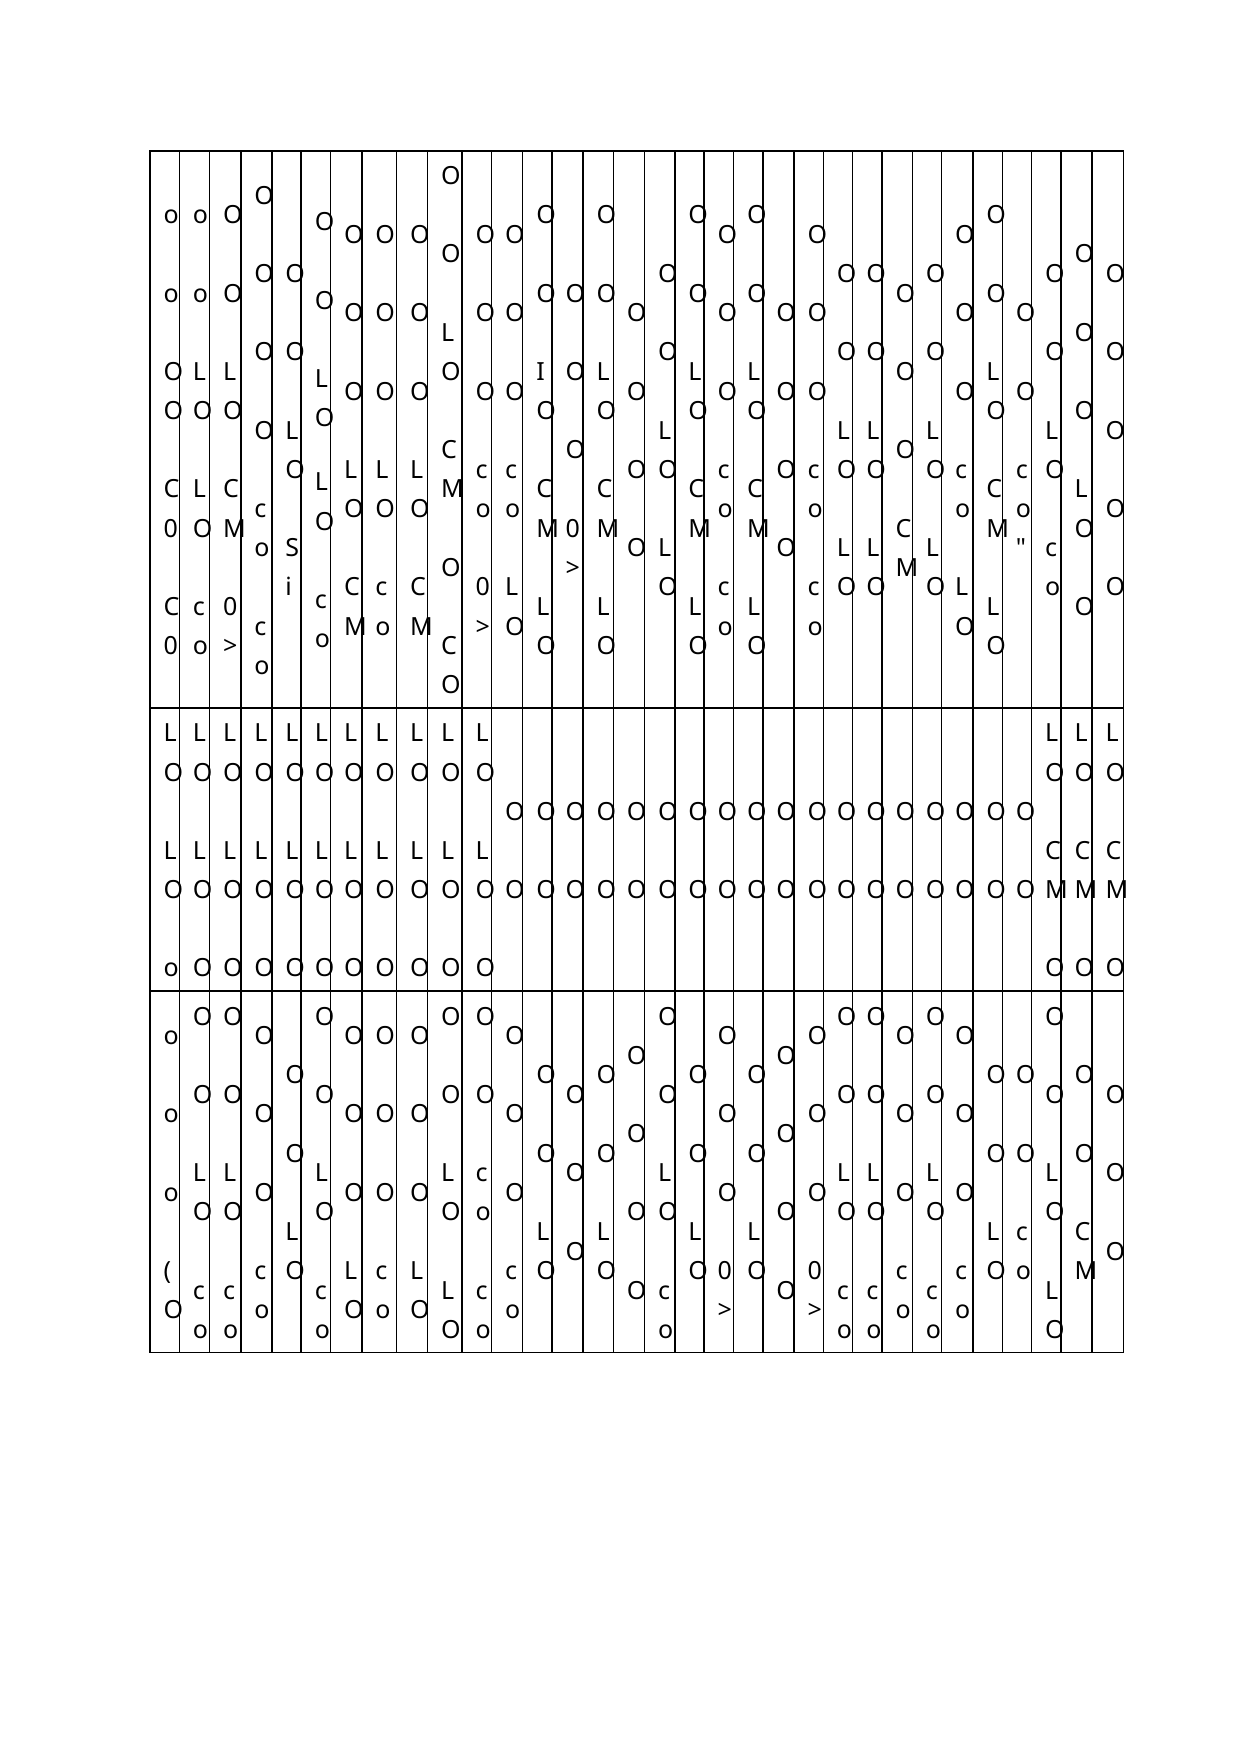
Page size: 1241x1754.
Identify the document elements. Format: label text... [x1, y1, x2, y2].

table_cell O O O O [614, 152, 644, 707]
table_cell O O [824, 709, 852, 990]
table_cell O O LO [273, 992, 300, 1352]
table_cell O O O co LO [942, 152, 972, 707]
table_cell O O LO LO [428, 992, 461, 1352]
table_cell O O O co LO [492, 152, 522, 707]
table_cell O O O LO CM [397, 152, 427, 707]
table_cell O O [795, 709, 823, 990]
table_cell O O [913, 709, 941, 990]
table_cell LO LO O [463, 709, 491, 990]
table_cell O O O 0> [795, 992, 823, 1352]
table_cell O O O LO [331, 992, 361, 1352]
table_cell O O LO [974, 992, 1002, 1352]
table_cell O O [614, 709, 644, 990]
table_cell LO CM O [1093, 709, 1123, 990]
table_cell O O LO LO [824, 152, 852, 707]
table_cell O O LO co [824, 992, 852, 1352]
table_cell O O LO CM 0> [210, 152, 240, 707]
table_cell O O [734, 709, 762, 990]
table_cell O O O co [363, 992, 396, 1352]
table_cell Ο Ο LO [523, 992, 551, 1352]
table_cell O O LO LO [645, 152, 674, 707]
table_cell LO LO O [273, 709, 300, 990]
table_cell O O O [1093, 992, 1123, 1352]
table_cell O O O co co [795, 152, 823, 707]
table_cell LO LO O [428, 709, 461, 990]
table_cell O O O O [764, 992, 793, 1352]
table_cell O O O 0> [705, 992, 733, 1352]
table_cell O O [584, 709, 613, 990]
table_cell O O LO LO co [302, 152, 330, 707]
table_cell O O O co 0> [463, 152, 491, 707]
table_cell O O LO LO [1032, 992, 1060, 1352]
table_cell O O O O [614, 992, 644, 1352]
table_cell ο ο LO LO co [180, 152, 209, 707]
table_cell O O O O O [1093, 152, 1123, 707]
table_cell O O co [1003, 992, 1031, 1352]
table_cell O O [492, 709, 522, 990]
table_cell LO LO O [210, 709, 240, 990]
table_cell O O [705, 709, 733, 990]
table_cell O O CM [1062, 992, 1091, 1352]
table_cell O O LO co [853, 992, 881, 1352]
table_cell O O [764, 709, 793, 990]
table_cell O O LO co [180, 992, 209, 1352]
table_cell ο ο ΟΟ C0 C0 [151, 152, 179, 707]
table_cell O O O CM [883, 152, 912, 707]
table_cell O O LO CM LO [676, 152, 703, 707]
table_cell LO LO O [242, 709, 271, 990]
table_cell O O O LO O [1062, 152, 1091, 707]
table_cell O O LO [676, 992, 703, 1352]
table_cell O O O co [242, 992, 271, 1352]
table_cell O O LO co [1032, 152, 1060, 707]
table_cell O O [676, 709, 703, 990]
table_cell O O [942, 709, 972, 990]
table_cell ο ο ο (Ο [151, 992, 179, 1352]
table_cell O O LO co [913, 992, 941, 1352]
table_cell O O LO co [645, 992, 674, 1352]
table_cell O O O co co [705, 152, 733, 707]
table_cell LO LO ο [151, 709, 179, 990]
table_cell O O O O [764, 152, 793, 707]
table_cell LO LO O [397, 709, 427, 990]
table_cell O O LO CM LO [734, 152, 762, 707]
table_cell Ο Ο ΙΟ CM LO [523, 152, 551, 707]
table_cell O O O 0> [553, 152, 582, 707]
table_cell O O O co [883, 992, 912, 1352]
table_cell O O co co [463, 992, 491, 1352]
table_cell O O co" [1003, 152, 1031, 707]
table_cell O O LO CM LO [584, 152, 613, 707]
table_cell O O O O co co [242, 152, 271, 707]
table_cell O O LO [584, 992, 613, 1352]
table_cell O O [974, 709, 1002, 990]
table_cell Ο Ο [523, 709, 551, 990]
table_cell O O O co [942, 992, 972, 1352]
table_cell LO CM O [1032, 709, 1060, 990]
table_cell O O LO co [302, 992, 330, 1352]
table_cell O O LO LO [853, 152, 881, 707]
table_cell O O [1003, 709, 1031, 990]
table_cell O O LO Si [273, 152, 300, 707]
table_cell O O LO CM O CO [428, 152, 461, 707]
table_cell O O [553, 709, 582, 990]
table_cell O O O LO CM [331, 152, 361, 707]
table_cell O O O [553, 992, 582, 1352]
table_cell LO LO O [363, 709, 396, 990]
table_cell O O LO [734, 992, 762, 1352]
table_cell O O [645, 709, 674, 990]
table_cell O O O LO [397, 992, 427, 1352]
table_cell O O O co [492, 992, 522, 1352]
table_cell LO LO O [302, 709, 330, 990]
table_cell O O O LO co [363, 152, 396, 707]
table_cell LO LO O [180, 709, 209, 990]
table_cell O O LO CM LO [974, 152, 1002, 707]
table_cell O O LO co [210, 992, 240, 1352]
table_cell O O LO LO [913, 152, 941, 707]
table_cell O O [853, 709, 881, 990]
table_cell LO LO O [331, 709, 361, 990]
table_cell O O [883, 709, 912, 990]
table_cell LO CM O [1062, 709, 1091, 990]
